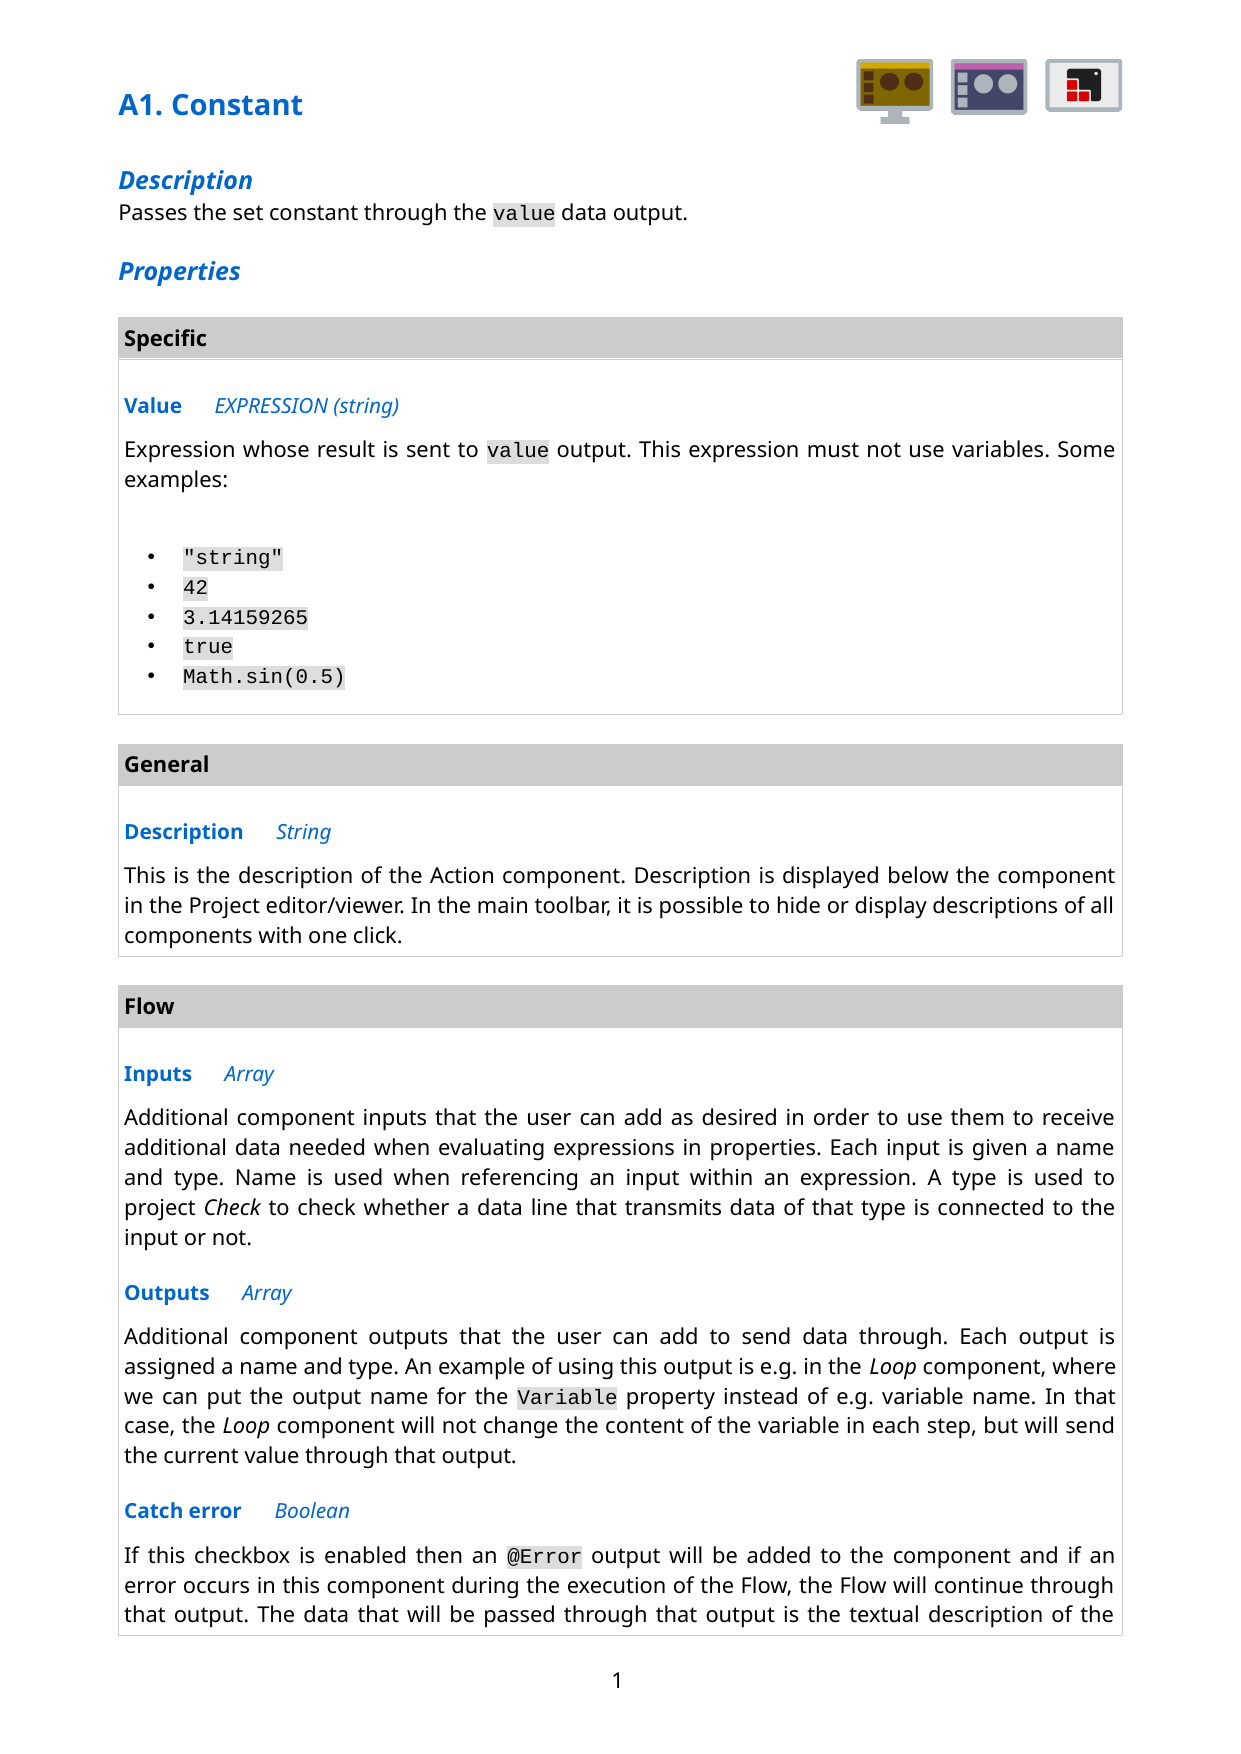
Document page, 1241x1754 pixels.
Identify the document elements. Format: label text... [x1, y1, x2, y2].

table_cell Description String This is the description of the Action component. Description is displayed below the component in the Project editor/viewer. In the main toolbar, it is possible to hide or display descriptions of all components with one click. [119, 786, 1122, 956]
subtitle Constant [118, 84, 856, 124]
subtitle [934, 84, 1122, 124]
subtitle Description [118, 163, 1122, 197]
picture [1045, 59, 1123, 112]
subtitle Properties [118, 253, 1122, 287]
table_header Flow [119, 986, 1122, 1027]
table_header General [119, 745, 1122, 785]
table_header Specific [119, 318, 1122, 358]
table_cell Inputs Array Additional component inputs that the user can add as desired in order to use them to receive additional data needed when evaluating expressions in properties. Each input is given a name and type. Name is used when referencing an input within an expression. A type is used to project Check to check whether a data line that transmits data of that type is connected to the input or not. Outputs Array Additional component outputs that the user can add to send data through. Each output is assigned a name and type. An example of using this output is e.g. in the Loop component, where we can put the output name for the Variable property instead of e.g. variable name. In that case, the Loop component will not change the content of the variable in each step, but will send the current value through that output. Catch error Boolean If this checkbox is enabled then an @Error output will be added to the component and if an error occurs in this component during the execution of the Flow, the Flow will continue through that output. The data that will be passed through that output is the textual description of the [119, 1028, 1122, 1635]
text Passes the set constant through the value data output. [118, 197, 1122, 227]
picture [856, 59, 934, 124]
table_cell Value EXPRESSION (string) Expression whose result is sent to value output. This expression must not use variables. Some examples: "string" 42 3.14159265 true Math.sin(0.5) [119, 360, 1122, 713]
picture [950, 59, 1028, 115]
